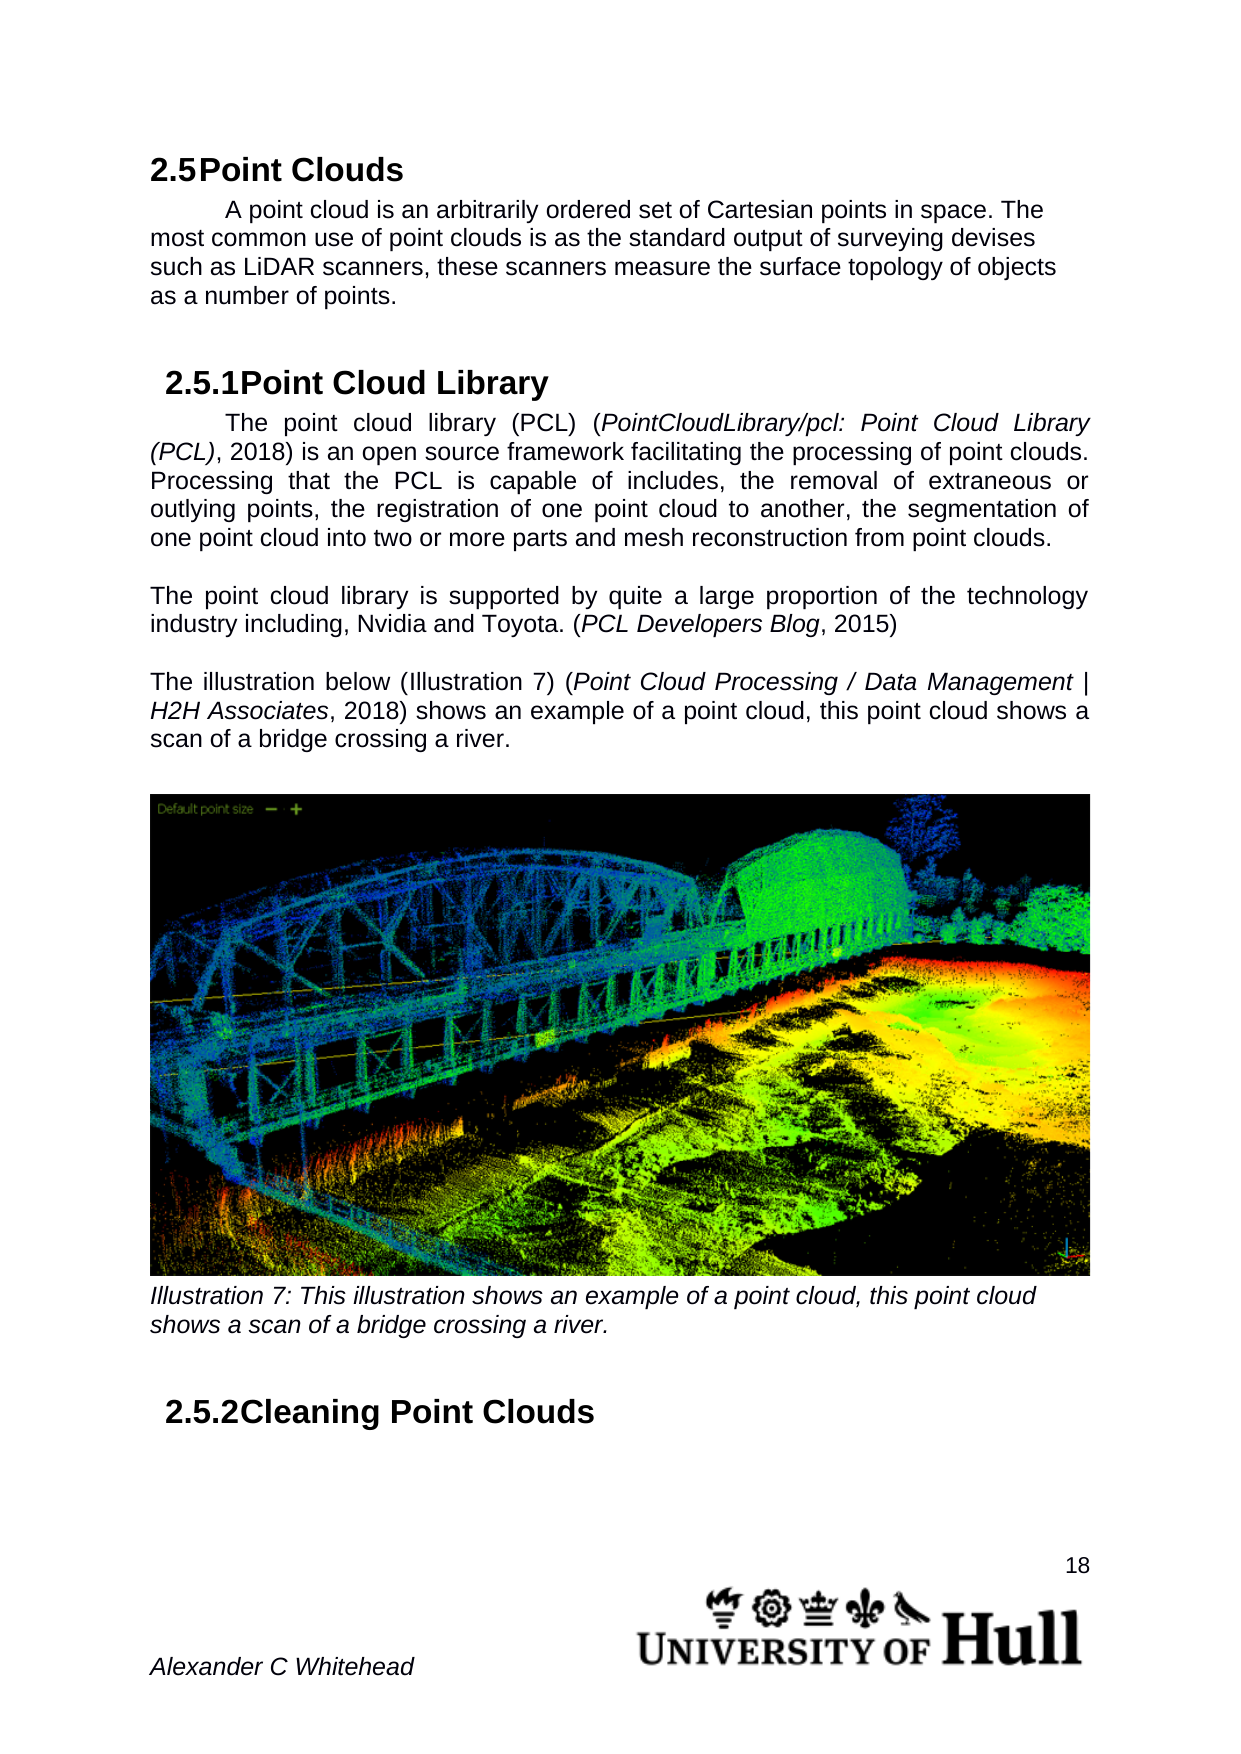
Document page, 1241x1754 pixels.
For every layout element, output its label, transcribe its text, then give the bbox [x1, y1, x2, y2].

picture [150, 1065, 189, 1089]
picture [299, 1033, 309, 1040]
picture [347, 1021, 355, 1028]
subtitle Cleaning Point Clouds [165, 1392, 1090, 1431]
picture [632, 871, 643, 876]
picture [196, 1135, 203, 1145]
picture [462, 951, 508, 978]
picture [565, 853, 595, 886]
picture [668, 889, 674, 896]
picture [453, 999, 461, 1004]
picture [216, 1027, 233, 1040]
picture [406, 1001, 414, 1009]
picture [565, 888, 572, 898]
text The point cloud library is supported by quite a large proportion of the technology industry including, Nvidia and Toyota. (PCL Developers Blog, 2015)⁠ [150, 581, 1090, 638]
picture [652, 919, 666, 923]
picture [579, 887, 590, 904]
picture [675, 880, 700, 906]
picture [456, 980, 472, 996]
text The illustration below (Illustration 7) (Point Cloud Processing / Data Management | H2H Associates, 2018)⁠ shows an example of a point cloud, this point cloud shows a scan of a bridge crossing a river. [150, 667, 1090, 753]
picture [538, 874, 641, 961]
picture [338, 1000, 386, 1020]
picture [618, 954, 625, 961]
picture [657, 876, 667, 884]
picture [233, 1166, 243, 1174]
picture [550, 967, 560, 975]
picture [643, 906, 650, 917]
picture [189, 1106, 198, 1113]
picture [171, 1080, 177, 1088]
picture [417, 1008, 427, 1020]
picture [236, 1045, 247, 1052]
text Illustration 7: This illustration shows an example of a point cloud, this point cloud shows a scan of a bridge crossing a river. [150, 1276, 1090, 1339]
picture [330, 1017, 337, 1023]
picture [432, 1001, 447, 1015]
picture [493, 968, 518, 977]
subtitle Point Clouds [150, 150, 1090, 188]
text The point cloud library (PCL) (PointCloudLibrary/pcl: Point Cloud Library (PCL), 2018)⁠ is an open source framework facilitating the processing of point clouds. Processing that the PCL is capable of includes, the removal of extraneous or outlying points, the registration of one point cloud to another, the segmentation of one point cloud into two or more parts and mesh reconstruction from point clouds. [150, 408, 1090, 552]
picture [150, 794, 1091, 1276]
picture [652, 904, 666, 916]
text A point cloud is an arbitrarily ordered set of Cartesian points in space. The most common use of point clouds is as the standard output of surveying devises such as LiDAR scanners, these scanners measure the surface topology of objects as a number of points. [150, 195, 1090, 310]
picture [650, 889, 655, 898]
picture [630, 1578, 1091, 1675]
picture [225, 1130, 234, 1140]
picture [597, 965, 604, 971]
subtitle Point Cloud Library [165, 363, 1090, 402]
picture [564, 958, 579, 971]
picture [522, 984, 535, 998]
picture [202, 1119, 210, 1124]
picture [601, 886, 606, 897]
picture [631, 888, 645, 907]
picture [604, 858, 620, 876]
